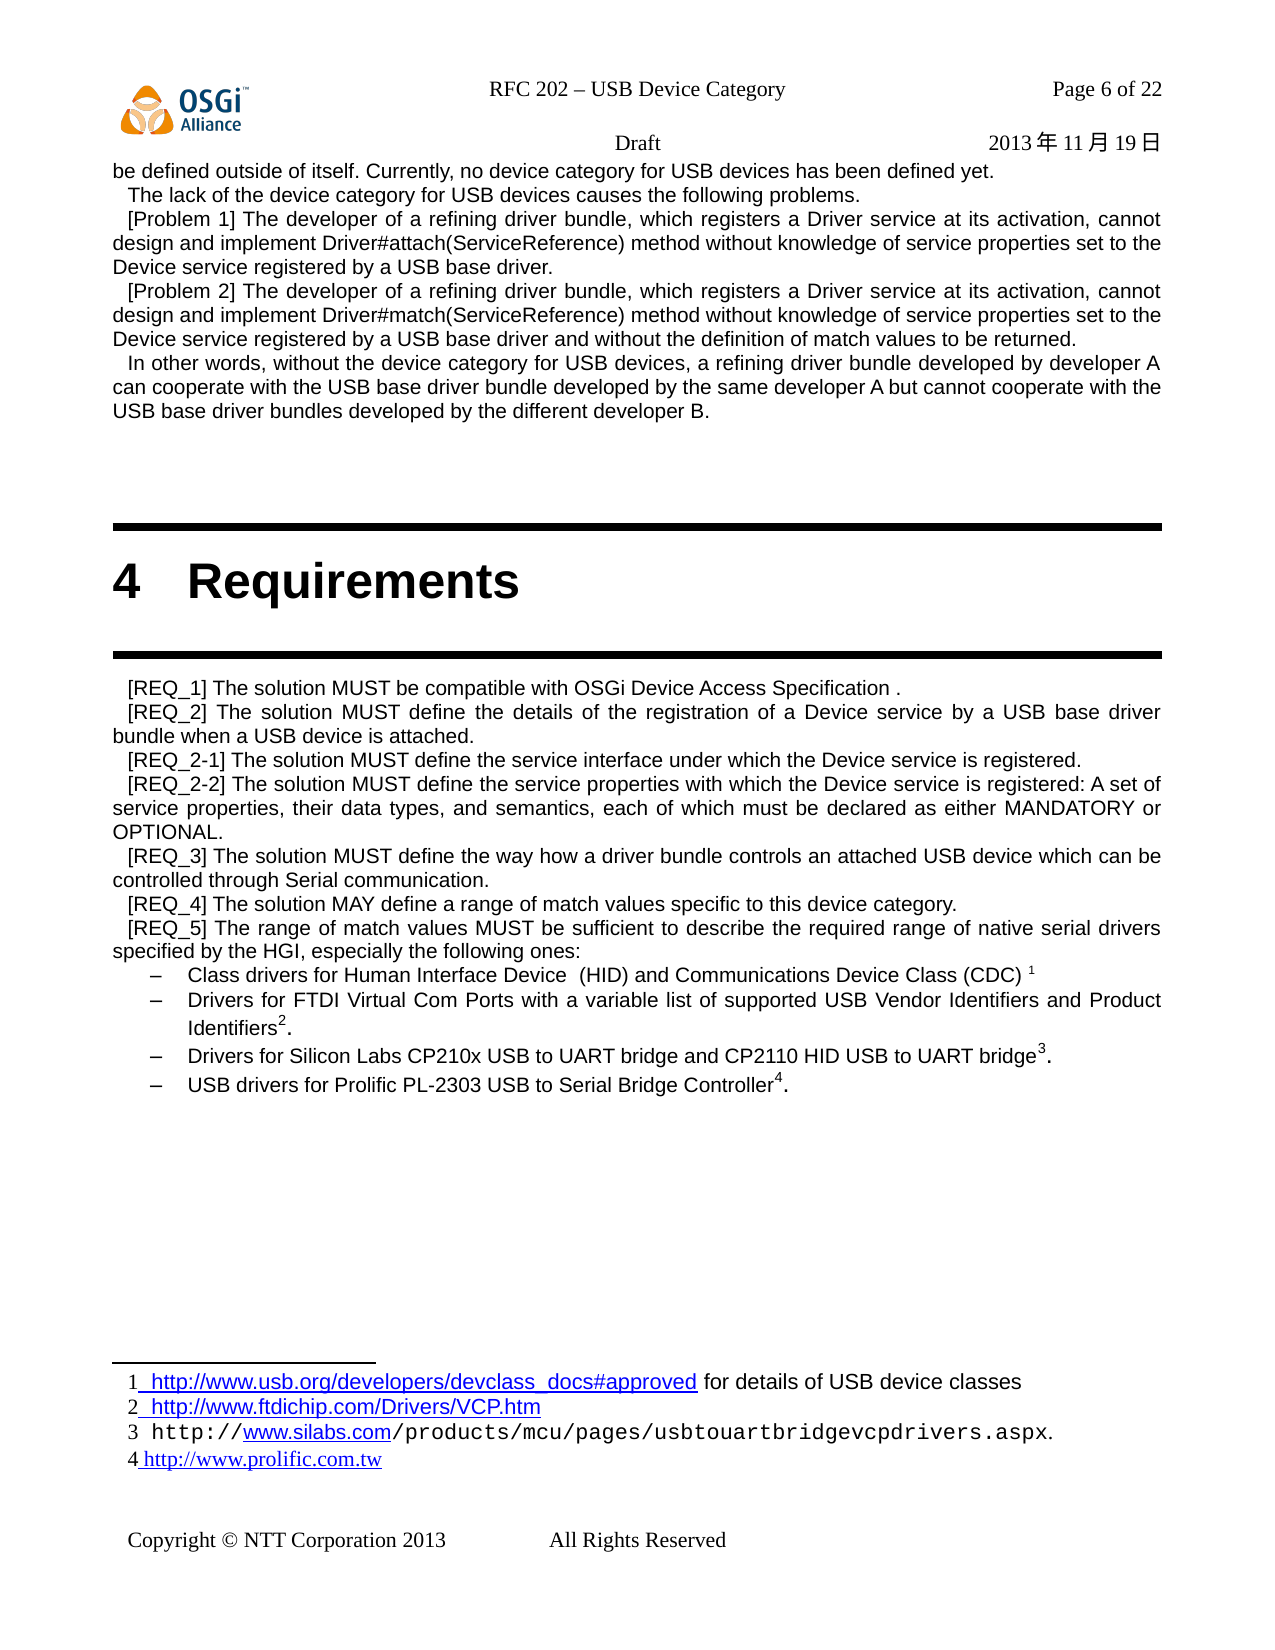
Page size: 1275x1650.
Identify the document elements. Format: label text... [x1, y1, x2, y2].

text [REQ_2-1] The solution MUST define the service interface under which the Device service is registered. [112, 748, 1162, 772]
text [REQ_1] The solution MUST be compatible with OSGi Device Access Specification . [112, 676, 1162, 700]
text In other words, without the device category for USB devices, a refining driver bundle developed by developer A can cooperate with the USB base driver bundle developed by the same developer A but cannot cooperate with the USB base driver bundles developed by the different developer B. [112, 351, 1162, 422]
list Drivers for FTDI Virtual Com Ports with a variable list of supported USB Vendor Identifiers and Product Identifiers. [150, 987, 1162, 1040]
text [Problem 2] The developer of a refining driver bundle, which registers a Driver service at its activation, cannot design and implement Driver#match(ServiceReference) method without knowledge of service properties set to the Device service registered by a USB base driver and without the definition of match values to be returned. [112, 279, 1162, 351]
subtitle Requirements [112, 524, 1162, 659]
list http://www.usb.org/developers/devclass_docs#approved for details of USB device classes [112, 1369, 1162, 1394]
picture [113, 78, 257, 142]
list Drivers for Silicon Labs CP210x USB to UART bridge and CP2110 HID USB to UART bridge. [150, 1040, 1162, 1069]
text [REQ_2-2] The solution MUST define the service properties with which the Device service is registered: A set of service properties, their data types, and semantics, each of which must be declared as either MANDATORY or OPTIONAL. [112, 772, 1162, 843]
list http://www.ftdichip.com/Drivers/VCP.htm [112, 1394, 1162, 1419]
text The lack of the device category for USB devices causes the following problems. [112, 183, 1162, 207]
list USB drivers for Prolific PL-2303 USB to Serial Bridge Controller. [150, 1069, 1162, 1098]
list http://www.prolific.com.tw [112, 1446, 1162, 1471]
text [REQ_4] The solution MAY define a range of match values specific to this device category. [112, 891, 1162, 915]
list Class drivers for Human Interface Device (HID) and Communications Device Class (CDC) [150, 963, 1162, 987]
list http://www.silabs.com/products/mcu/pages/usbtouartbridgevcpdrivers.aspx. [112, 1419, 1162, 1446]
text [REQ_2] The solution MUST define the details of the registration of a Device service by a USB base driver bundle when a USB device is attached. [112, 700, 1162, 748]
text be defined outside of itself. Currently, no device category for USB devices has been defined yet. [112, 159, 1162, 183]
text [REQ_3] The solution MUST define the way how a driver bundle controls an attached USB device which can be controlled through Serial communication. [112, 843, 1162, 891]
text [REQ_5] The range of match values MUST be sufficient to describe the required range of native serial drivers specified by the HGI, especially the following ones: [112, 915, 1162, 963]
text [Problem 1] The developer of a refining driver bundle, which registers a Driver service at its activation, cannot design and implement Driver#attach(ServiceReference) method without knowledge of service properties set to the Device service registered by a USB base driver. [112, 207, 1162, 279]
